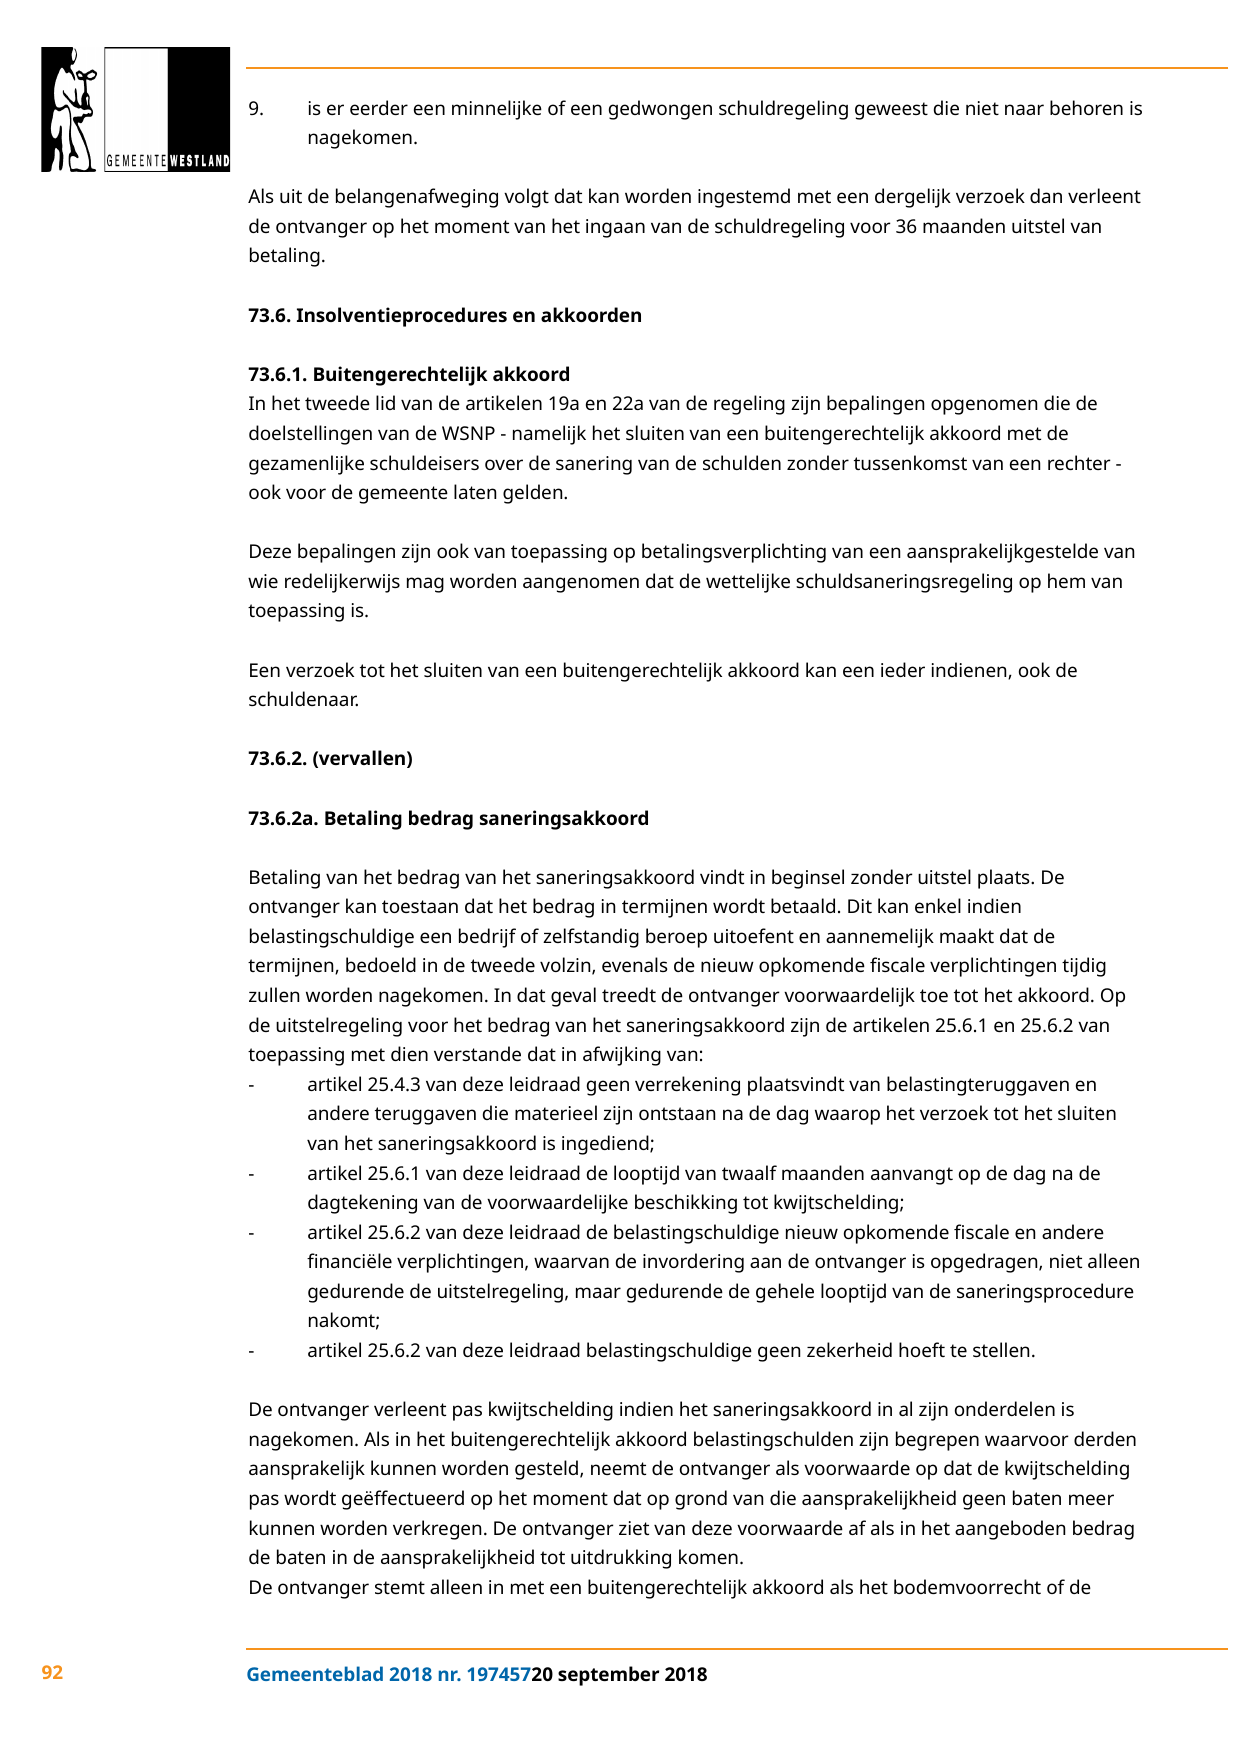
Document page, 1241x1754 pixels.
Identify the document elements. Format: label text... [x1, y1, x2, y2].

list is er eerder een minnelijke of een gedwongen schuldregeling geweest die niet naar behoren is nagekomen. [248, 95, 1152, 150]
text 73.6.2a. Betaling bedrag saneringsakkoord [248, 805, 1152, 831]
text De ontvanger verleent pas kwijtschelding indien het saneringsakkoord in al zijn onderdelen is nagekomen. Als in het buitengerechtelijk akkoord belastingschulden zijn begrepen waarvoor derden aansprakelijk kunnen worden gesteld, neemt de ontvanger als voorwaarde op dat de kwijtschelding pas wordt geëffectueerd op het moment dat op grond van die aansprakelijkheid geen baten meer kunnen worden verkregen. De ontvanger ziet van deze voorwaarde af als in het aangeboden bedrag de baten in de aansprakelijkheid tot uitdrukking komen. [248, 1396, 1152, 1570]
text Betaling van het bedrag van het saneringsakkoord vindt in beginsel zonder uitstel plaats. De ontvanger kan toestaan dat het bedrag in termijnen wordt betaald. Dit kan enkel indien belastingschuldige een bedrijf of zelfstandig beroep uitoefent en aannemelijk maakt dat de termijnen, bedoeld in de tweede volzin, evenals de nieuw opkomende fiscale verplichtingen tijdig zullen worden nagekomen. In dat geval treedt de ontvanger voorwaardelijk toe tot het akkoord. Op de uitstelregeling voor het bedrag van het saneringsakkoord zijn de artikelen 25.6.1 en 25.6.2 van toepassing met dien verstande dat in afwijking van: [248, 864, 1152, 1067]
text De ontvanger stemt alleen in met een buitengerechtelijk akkoord als het bodemvoorrecht of de [248, 1574, 1152, 1600]
text Als uit de belangenafweging volgt dat kan worden ingestemd met een dergelijk verzoek dan verleent de ontvanger op het moment van het ingaan van de schuldregeling voor 36 maanden uitstel van betaling. [248, 183, 1152, 268]
text 73.6.1. Buitengerechtelijk akkoord [248, 361, 1152, 387]
text 73.6.2. (vervallen) [248, 746, 1152, 771]
text Een verzoek tot het sluiten van een buitengerechtelijk akkoord kan een ieder indienen, ook de schuldenaar. [248, 657, 1152, 712]
picture [41, 47, 231, 172]
list artikel 25.6.1 van deze leidraad de looptijd van twaalf maanden aanvangt op de dag na de dagtekening van de voorwaardelijke beschikking tot kwijtschelding; [248, 1160, 1152, 1215]
list artikel 25.6.2 van deze leidraad belastingschuldige geen zekerheid hoeft te stellen. [248, 1337, 1152, 1363]
text In het tweede lid van de artikelen 19a en 22a van de regeling zijn bepalingen opgenomen die de doelstellingen van de WSNP - namelijk het sluiten van een buitengerechtelijk akkoord met de gezamenlijke schuldeisers over de sanering van de schulden zonder tussenkomst van een rechter - ook voor de gemeente laten gelden. [248, 391, 1152, 505]
list artikel 25.4.3 van deze leidraad geen verrekening plaatsvindt van belastingteruggaven en andere teruggaven die materieel zijn ontstaan na de dag waarop het verzoek tot het sluiten van het saneringsakkoord is ingediend; [248, 1071, 1152, 1156]
text Deze bepalingen zijn ook van toepassing op betalingsverplichting van een aansprakelijkgestelde van wie redelijkerwijs mag worden aangenomen dat de wettelijke schuldsaneringsregeling op hem van toepassing is. [248, 538, 1152, 623]
text 73.6. Insolventieprocedures en akkoorden [248, 302, 1152, 328]
list artikel 25.6.2 van deze leidraad de belastingschuldige nieuw opkomende fiscale en andere financiële verplichtingen, waarvan de invordering aan de ontvanger is opgedragen, niet alleen gedurende de uitstelregeling, maar gedurende de gehele looptijd van de saneringsprocedure nakomt; [248, 1219, 1152, 1333]
